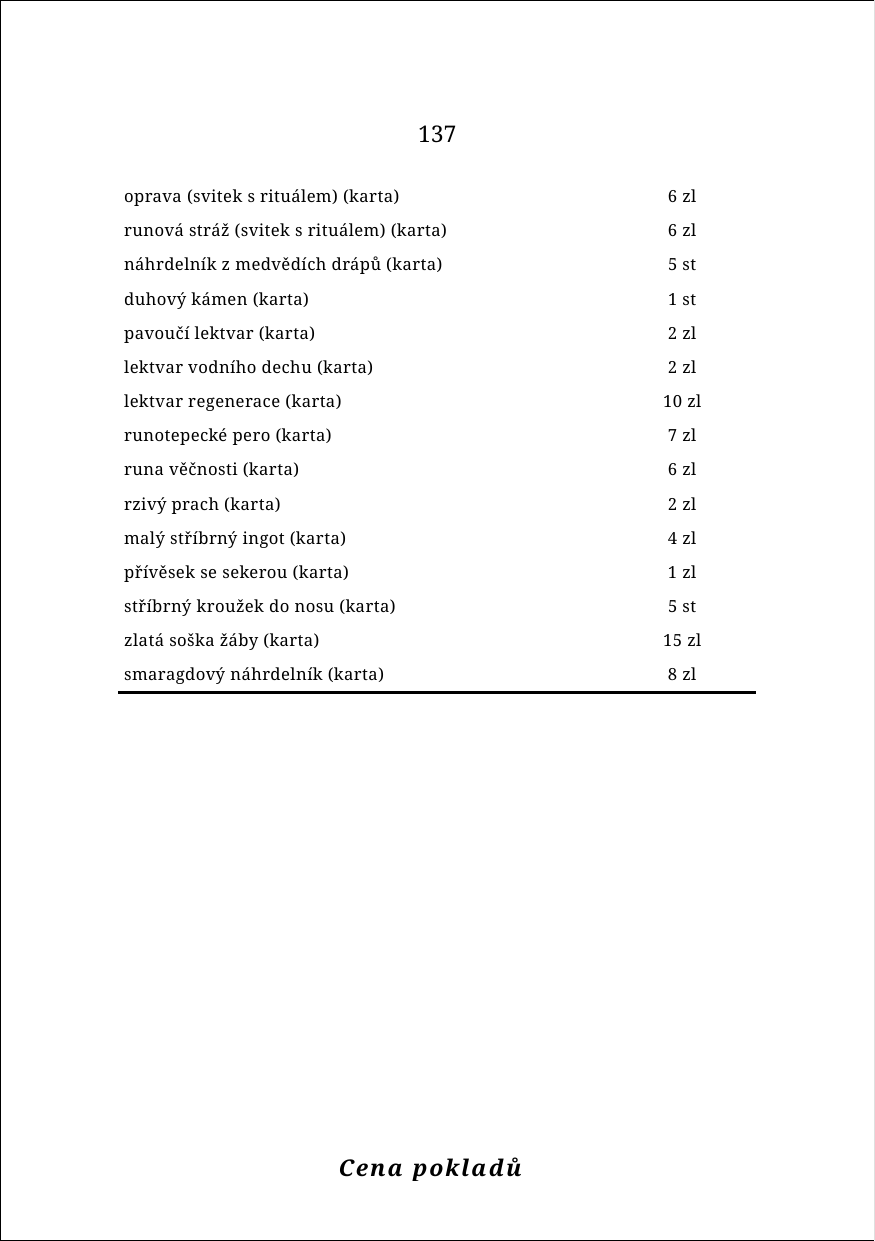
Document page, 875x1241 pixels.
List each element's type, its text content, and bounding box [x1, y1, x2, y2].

table_cell 15 zl [608, 623, 756, 657]
table_cell 8 zl [608, 657, 756, 691]
table_cell runotepecké pero (karta) [118, 418, 608, 452]
table_cell náhrdelník z medvědích drápů (karta) [118, 247, 608, 281]
table_cell 5 st [608, 589, 756, 623]
table_cell 5 st [608, 247, 756, 281]
table_cell 6 zl [608, 213, 756, 247]
table_cell runová stráž (svitek s rituálem) (karta) [118, 213, 608, 247]
table_cell 2 zl [608, 350, 756, 384]
table_cell 1 st [608, 281, 756, 316]
table_cell 6 zl [608, 179, 756, 213]
table_cell 4 zl [608, 521, 756, 555]
table_cell 2 zl [608, 316, 756, 350]
table_cell zlatá soška žáby (karta) [118, 623, 608, 657]
table_cell 6 zl [608, 452, 756, 486]
table_cell duhový kámen (karta) [118, 281, 608, 316]
table_cell lektvar vodního dechu (karta) [118, 350, 608, 384]
table_cell 2 zl [608, 486, 756, 521]
table_cell lektvar regenerace (karta) [118, 384, 608, 418]
table_cell přívěsek se sekerou (karta) [118, 555, 608, 589]
table_cell 1 zl [608, 555, 756, 589]
table_cell 10 zl [608, 384, 756, 418]
table_cell rzivý prach (karta) [118, 486, 608, 521]
table_cell oprava (svitek s rituálem) (karta) [118, 179, 608, 213]
table_cell runa věčnosti (karta) [118, 452, 608, 486]
table_cell malý stříbrný ingot (karta) [118, 521, 608, 555]
table_cell smaragdový náhrdelník (karta) [118, 657, 608, 691]
table_cell 7 zl [608, 418, 756, 452]
table_cell stříbrný kroužek do nosu (karta) [118, 589, 608, 623]
table_cell pavoučí lektvar (karta) [118, 316, 608, 350]
